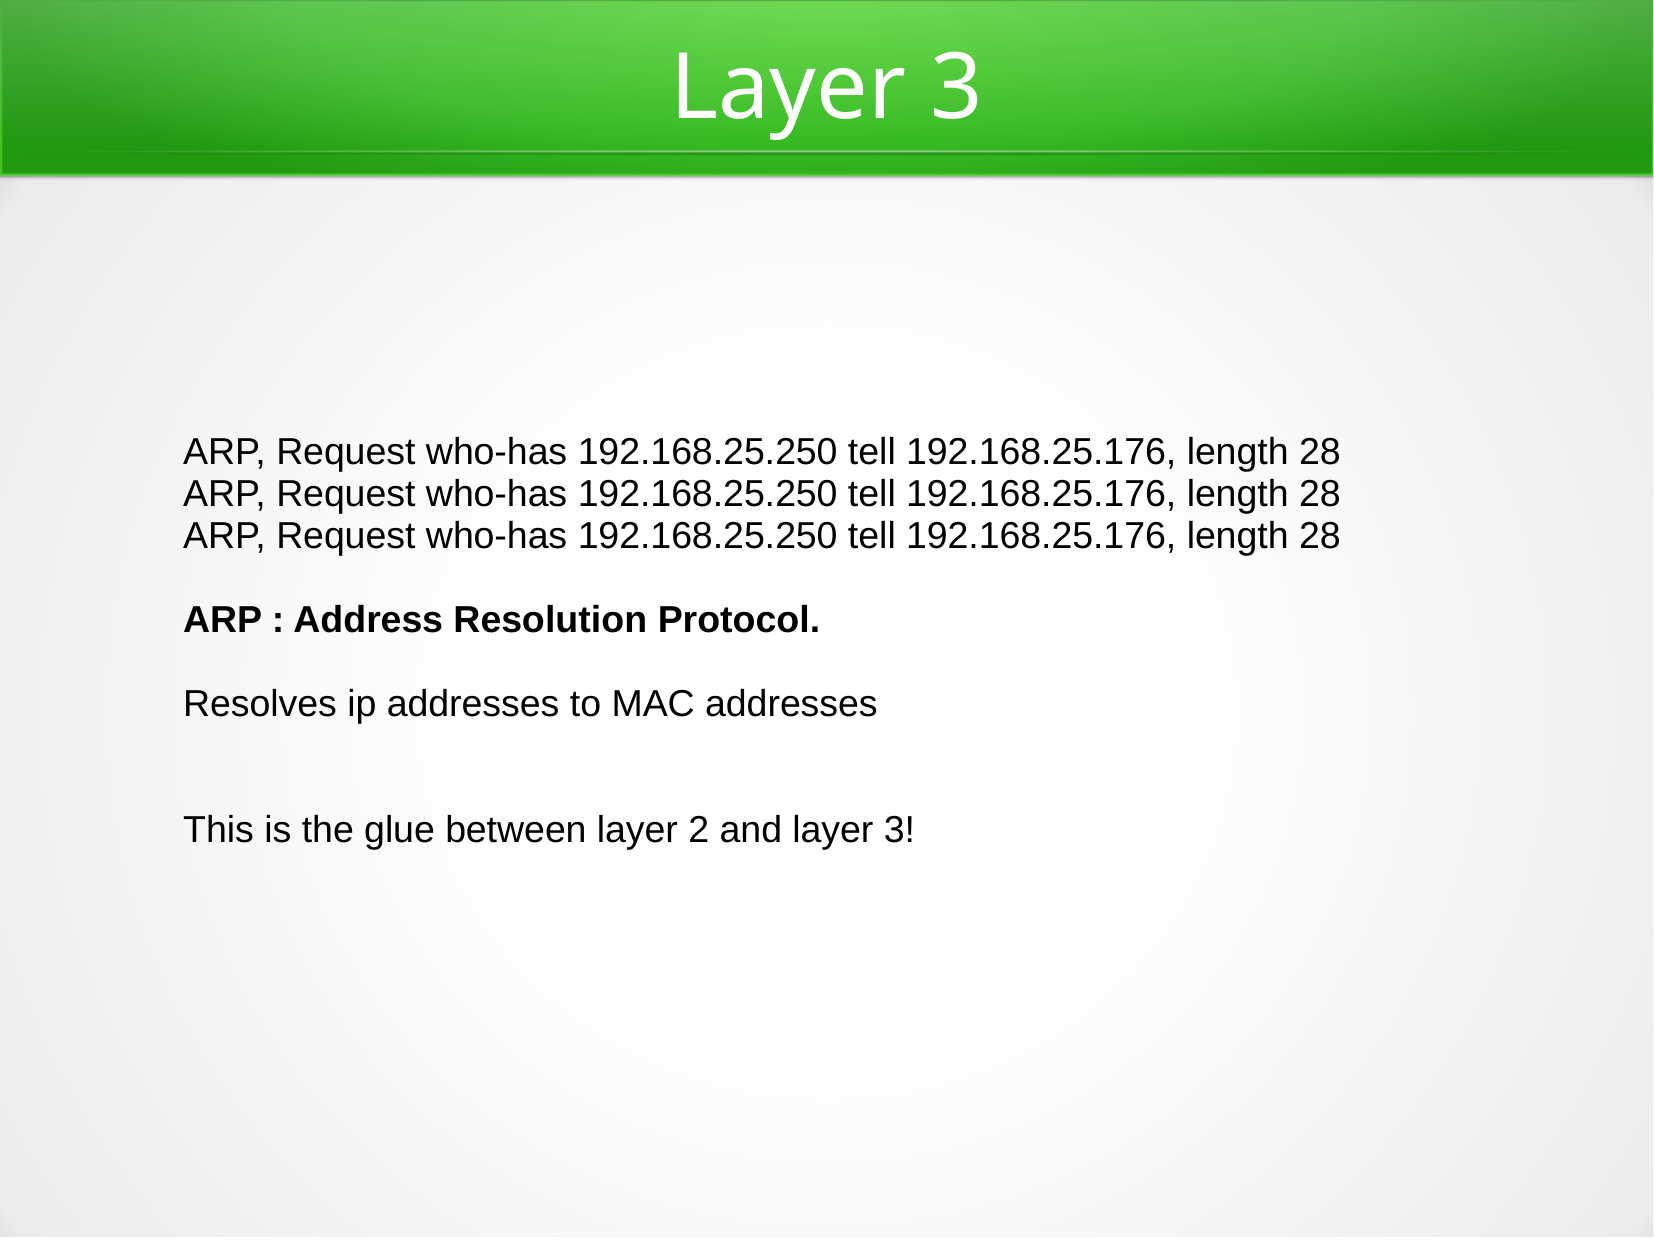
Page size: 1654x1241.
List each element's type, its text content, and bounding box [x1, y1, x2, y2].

picture [0, 0, 1654, 1237]
text_box ARP, Request who-has 192.168.25.250 tell 192.168.25.176, length 28 ARP, Request who-has 192.168.25.250 tell 192.168.25.176, length 28 ARP, Request who-has 192.168.25.250 tell 192.168.25.176, length 28 ARP : Address Resolution Protocol. Resolves ip addresses to MAC addresses This is the glue between layer 2 and layer 3! [168, 423, 1551, 984]
title [82, 11, 1571, 154]
